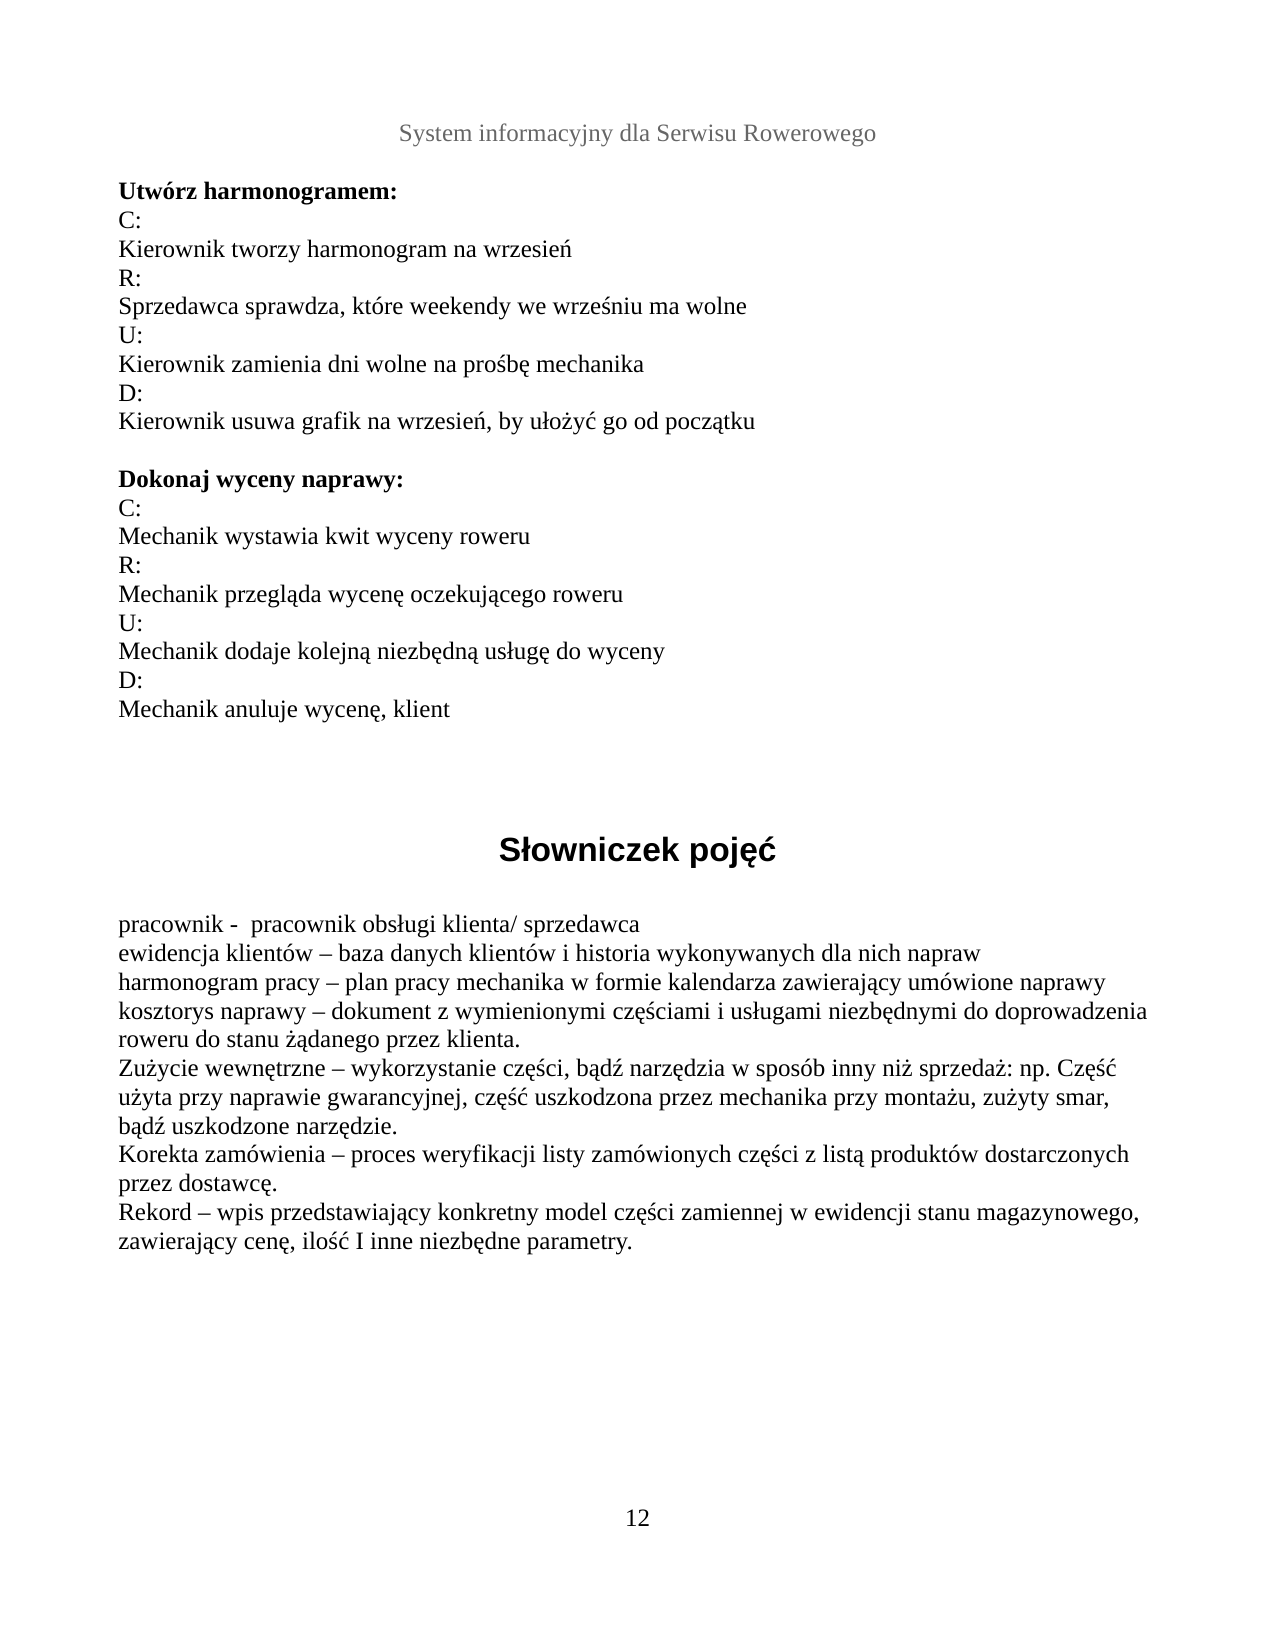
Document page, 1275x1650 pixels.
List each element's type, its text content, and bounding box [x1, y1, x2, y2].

text R: [118, 550, 1157, 579]
subtitle Słowniczek pojęć [118, 830, 1157, 868]
text Rekord – wpis przedstawiający konkretny model części zamiennej w ewidencji stanu magazynowego, zawierający cenę, ilość I inne niezbędne parametry. [118, 1197, 1157, 1254]
text harmonogram pracy – plan pracy mechanika w formie kalendarza zawierający umówione naprawy [118, 967, 1157, 996]
text Kierownik tworzy harmonogram na wrzesień [118, 234, 1157, 263]
text Mechanik dodaje kolejną niezbędną usługę do wyceny [118, 636, 1157, 665]
text R: [118, 263, 1157, 291]
text Sprzedawca sprawdza, które weekendy we wrześniu ma wolne [118, 291, 1157, 320]
text ewidencja klientów – baza danych klientów i historia wykonywanych dla nich napraw [118, 938, 1157, 967]
text Kierownik zamienia dni wolne na prośbę mechanika [118, 349, 1157, 378]
text pracownik - pracownik obsługi klienta/ sprzedawca [118, 909, 1157, 938]
text kosztorys naprawy – dokument z wymienionymi częściami i usługami niezbędnymi do doprowadzenia roweru do stanu żądanego przez klienta. [118, 996, 1157, 1053]
text D: [118, 665, 1157, 694]
text Mechanik wystawia kwit wyceny roweru [118, 521, 1157, 550]
text D: [118, 378, 1157, 406]
text U: [118, 320, 1157, 349]
text Kierownik usuwa grafik na wrzesień, by ułożyć go od początku [118, 406, 1157, 435]
text U: [118, 608, 1157, 636]
text Utwórz harmonogramem: [118, 176, 1157, 205]
text Dokonaj wyceny naprawy: [118, 464, 1157, 493]
text Mechanik anuluje wycenę, klient [118, 694, 1157, 723]
text Mechanik przegląda wycenę oczekującego roweru [118, 579, 1157, 608]
text Zużycie wewnętrzne – wykorzystanie części, bądź narzędzia w sposób inny niż sprzedaż: np. Część użyta przy naprawie gwarancyjnej, część uszkodzona przez mechanika przy montażu, zużyty smar, bądź uszkodzone narzędzie. [118, 1053, 1157, 1139]
text C: [118, 493, 1157, 521]
text C: [118, 205, 1157, 234]
text Korekta zamówienia – proces weryfikacji listy zamówionych części z listą produktów dostarczonych przez dostawcę. [118, 1139, 1157, 1197]
